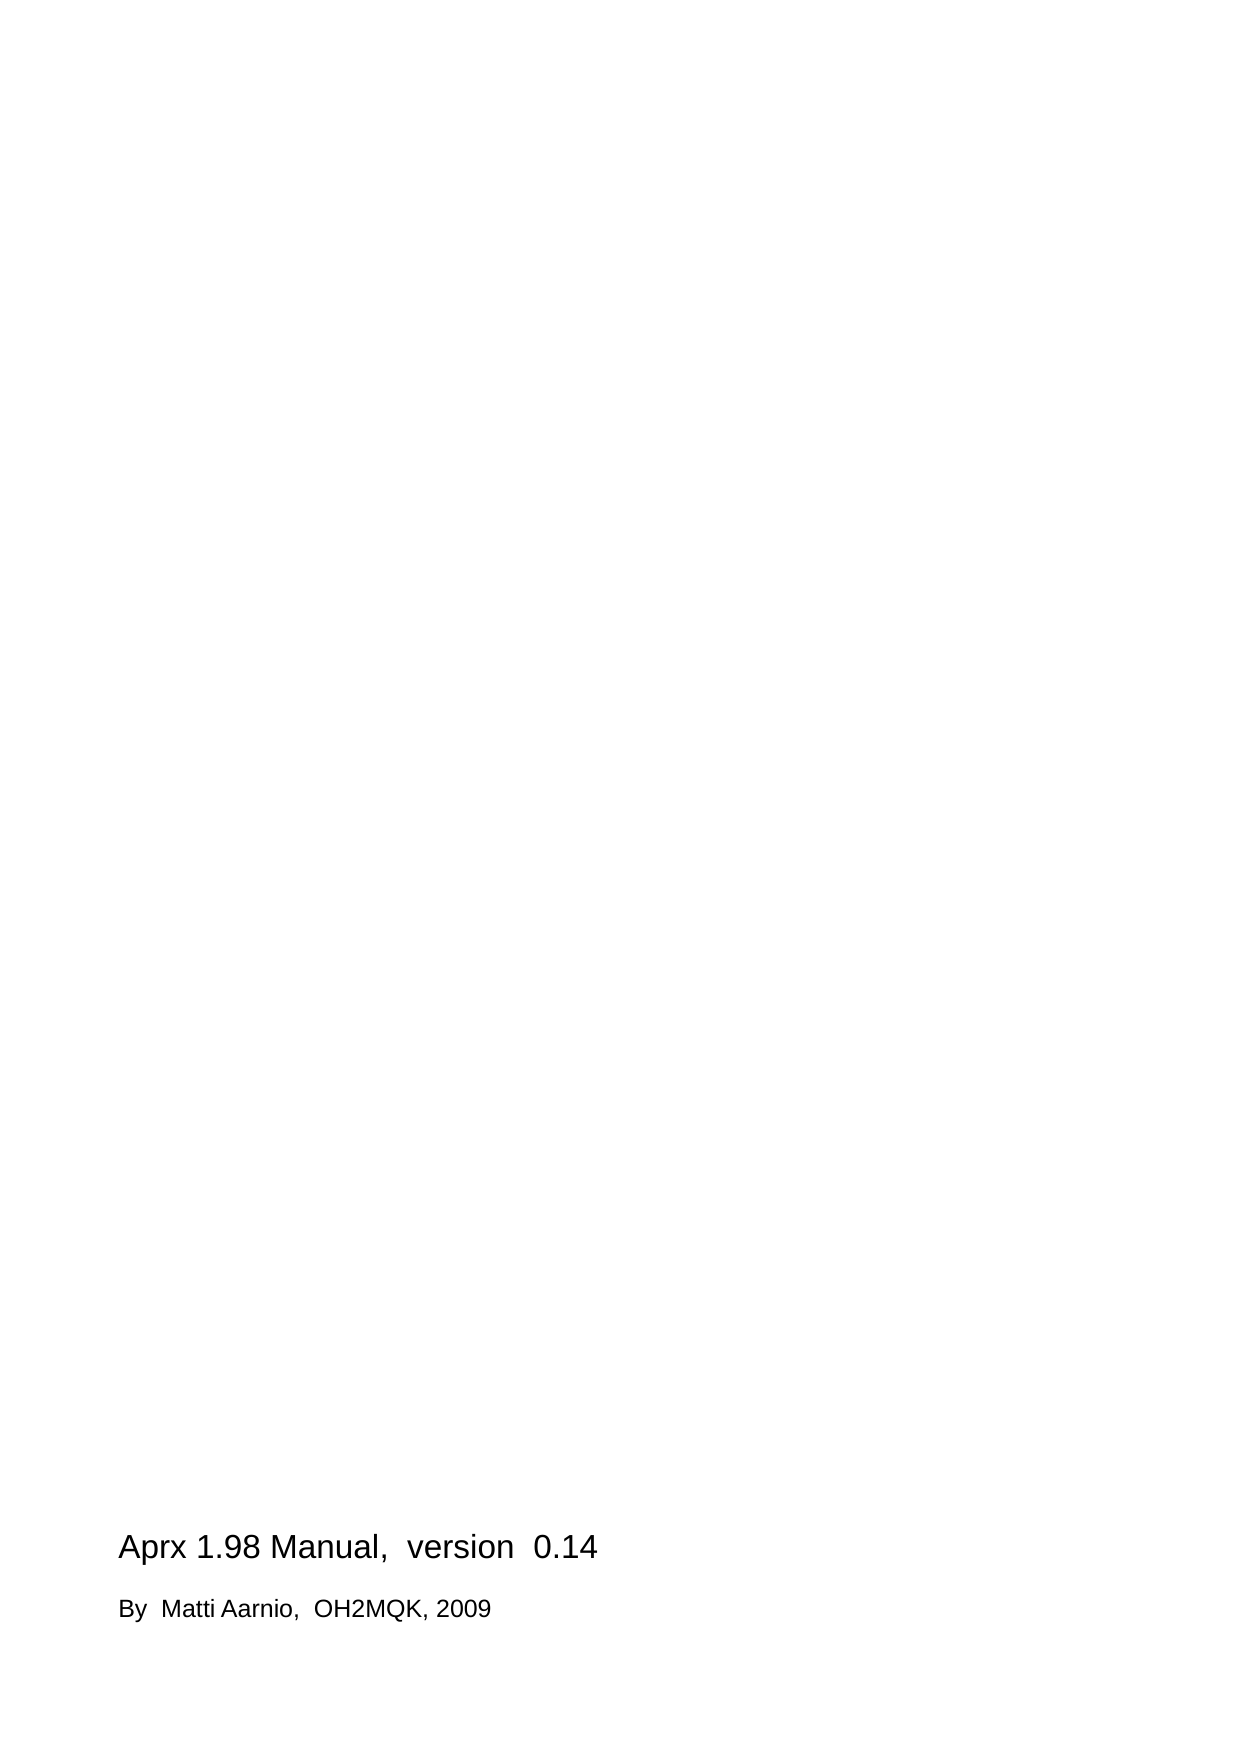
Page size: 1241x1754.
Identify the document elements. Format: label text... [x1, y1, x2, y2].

text By Matti Aarnio, OH2MQK, 2009 [118, 1594, 1122, 1623]
text Aprx 1.98 Manual, version 0.14 [118, 1527, 1122, 1565]
